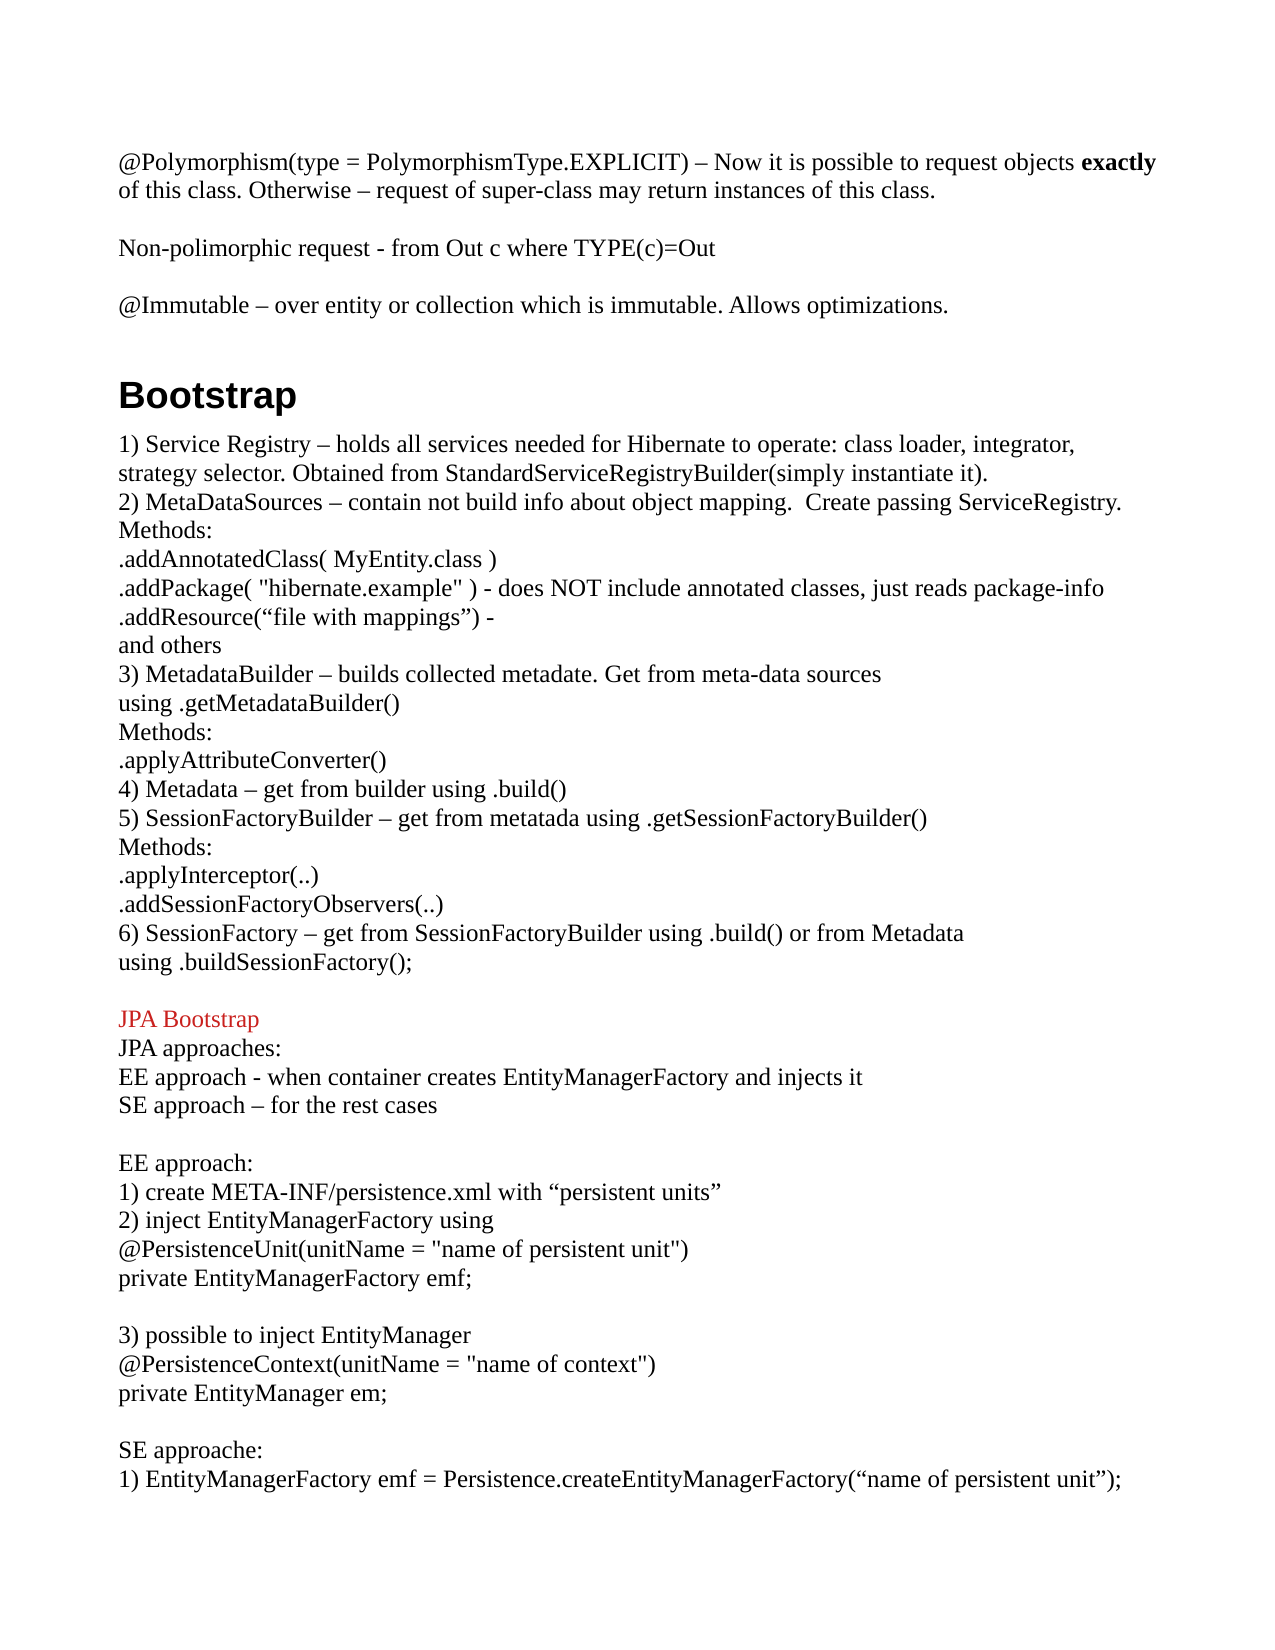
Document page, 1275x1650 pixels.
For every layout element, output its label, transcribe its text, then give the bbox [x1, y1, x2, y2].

text 1) EntityManagerFactory emf = Persistence.createEntityManagerFactory(“name of persistent unit”); [118, 1464, 1157, 1493]
text Non-polimorphic request - from Out c where TYPE(c)=Out [118, 233, 1157, 262]
text .addAnnotatedClass( MyEntity.class ) [118, 544, 1157, 573]
subtitle Bootstrap [118, 373, 1157, 417]
text and others [118, 631, 1157, 659]
text .addPackage( "hibernate.example" ) - does NOT include annotated classes, just reads package-info [118, 573, 1157, 602]
text EE approach - when container creates EntityManagerFactory and injects it [118, 1062, 1157, 1091]
text .addSessionFactoryObservers(..) [118, 889, 1157, 918]
text private EntityManagerFactory emf; [118, 1263, 1157, 1292]
text @PersistenceUnit(unitName = "name of persistent unit") [118, 1234, 1157, 1263]
text 1) create META-INF/persistence.xml with “persistent units” [118, 1177, 1157, 1206]
text 3) MetadataBuilder – builds collected metadate. Get from meta-data sources using .getMetadataBuilder() [118, 659, 1157, 717]
text 4) Metadata – get from builder using .build() [118, 774, 1157, 803]
text 2) inject EntityManagerFactory using [118, 1206, 1157, 1234]
text SE approach – for the rest cases [118, 1091, 1157, 1119]
text Methods: [118, 832, 1157, 861]
text 1) Service Registry – holds all services needed for Hibernate to operate: class loader, integrator, strategy selector. Obtained from StandardServiceRegistryBuilder(simply instantiate it). [118, 429, 1157, 487]
text .applyAttributeConverter() [118, 746, 1157, 774]
text JPA approaches: [118, 1033, 1157, 1062]
text .addResource(“file with mappings”) - [118, 602, 1157, 631]
text 2) MetaDataSources – contain not build info about object mapping. Create passing ServiceRegistry. Methods: [118, 487, 1157, 544]
text EE approach: [118, 1148, 1157, 1177]
text Methods: [118, 717, 1157, 746]
text SE approache: [118, 1436, 1157, 1464]
text .applyInterceptor(..) [118, 861, 1157, 889]
text 6) SessionFactory – get from SessionFactoryBuilder using .build() or from Metadata using .buildSessionFactory(); [118, 918, 1157, 976]
text @Immutable – over entity or collection which is immutable. Allows optimizations. [118, 291, 1157, 319]
text private EntityManager em; [118, 1378, 1157, 1407]
text JPA Bootstrap [118, 1004, 1157, 1033]
text @PersistenceContext(unitName = "name of context") [118, 1349, 1157, 1378]
text @Polymorphism(type = PolymorphismType.EXPLICIT) – Now it is possible to request objects exactly of this class. Otherwise – request of super-class may return instances of this class. [118, 147, 1157, 204]
text 5) SessionFactoryBuilder – get from metatada using .getSessionFactoryBuilder() [118, 803, 1157, 832]
text 3) possible to inject EntityManager [118, 1321, 1157, 1349]
